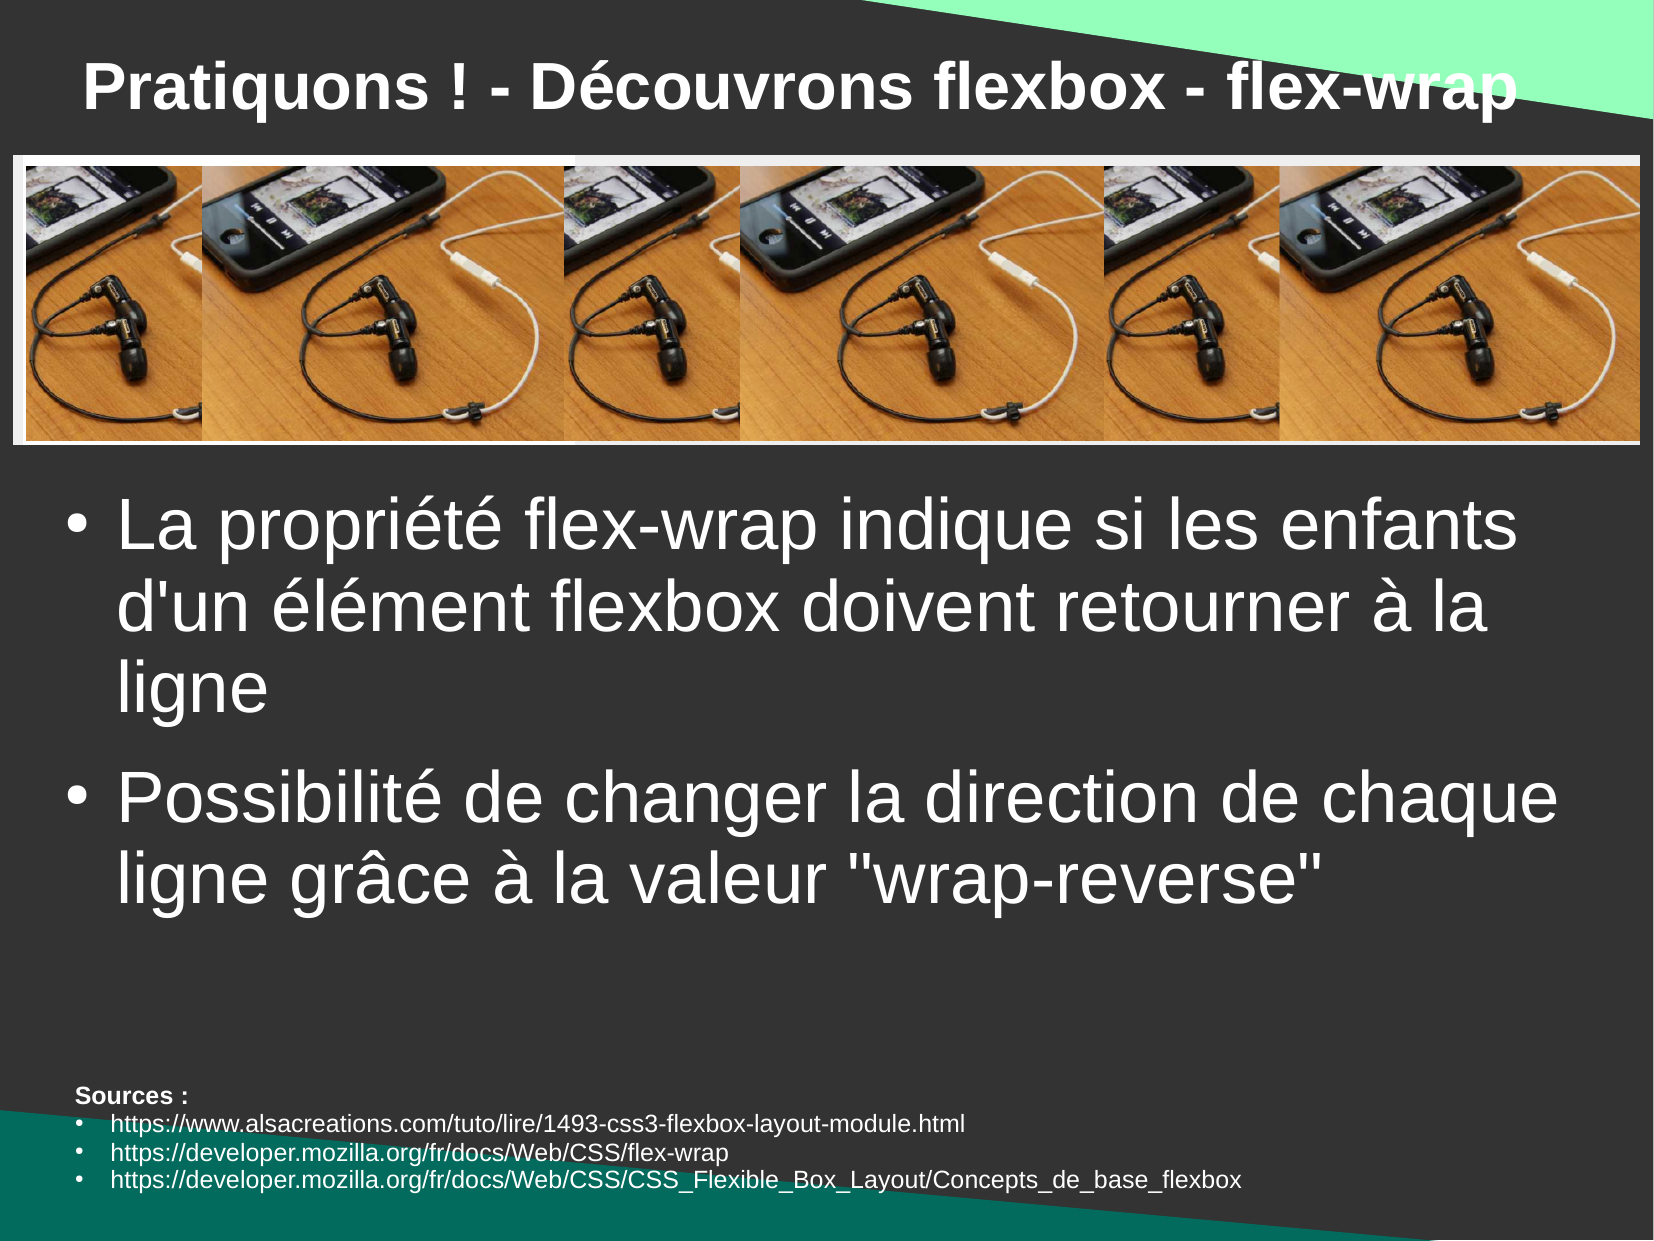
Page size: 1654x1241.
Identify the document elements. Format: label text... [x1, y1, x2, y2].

text_box [861, 0, 1654, 120]
list La propriété flex-wrap indique si les enfants d'un élément flexbox doivent retourner à la ligne Possibilité de changer la direction de chaque ligne grâce à la valeur "wrap-reverse" [47, 484, 1571, 945]
title Pratiquons ! - Découvrons flexbox - flex-wrap [82, 49, 1630, 142]
text_box Sources : https://www.alsacreations.com/tuto/lire/1493-css3-flexbox-layout-module.html https://developer.mozilla.org/fr/docs/Web/CSS/flex-wrap https://developer.mozilla.org/fr/docs/Web/CSS/CSS_Flexible_Box_Layout/Concepts_de_base_flexbox [60, 1074, 1546, 1241]
picture [13, 155, 1640, 445]
